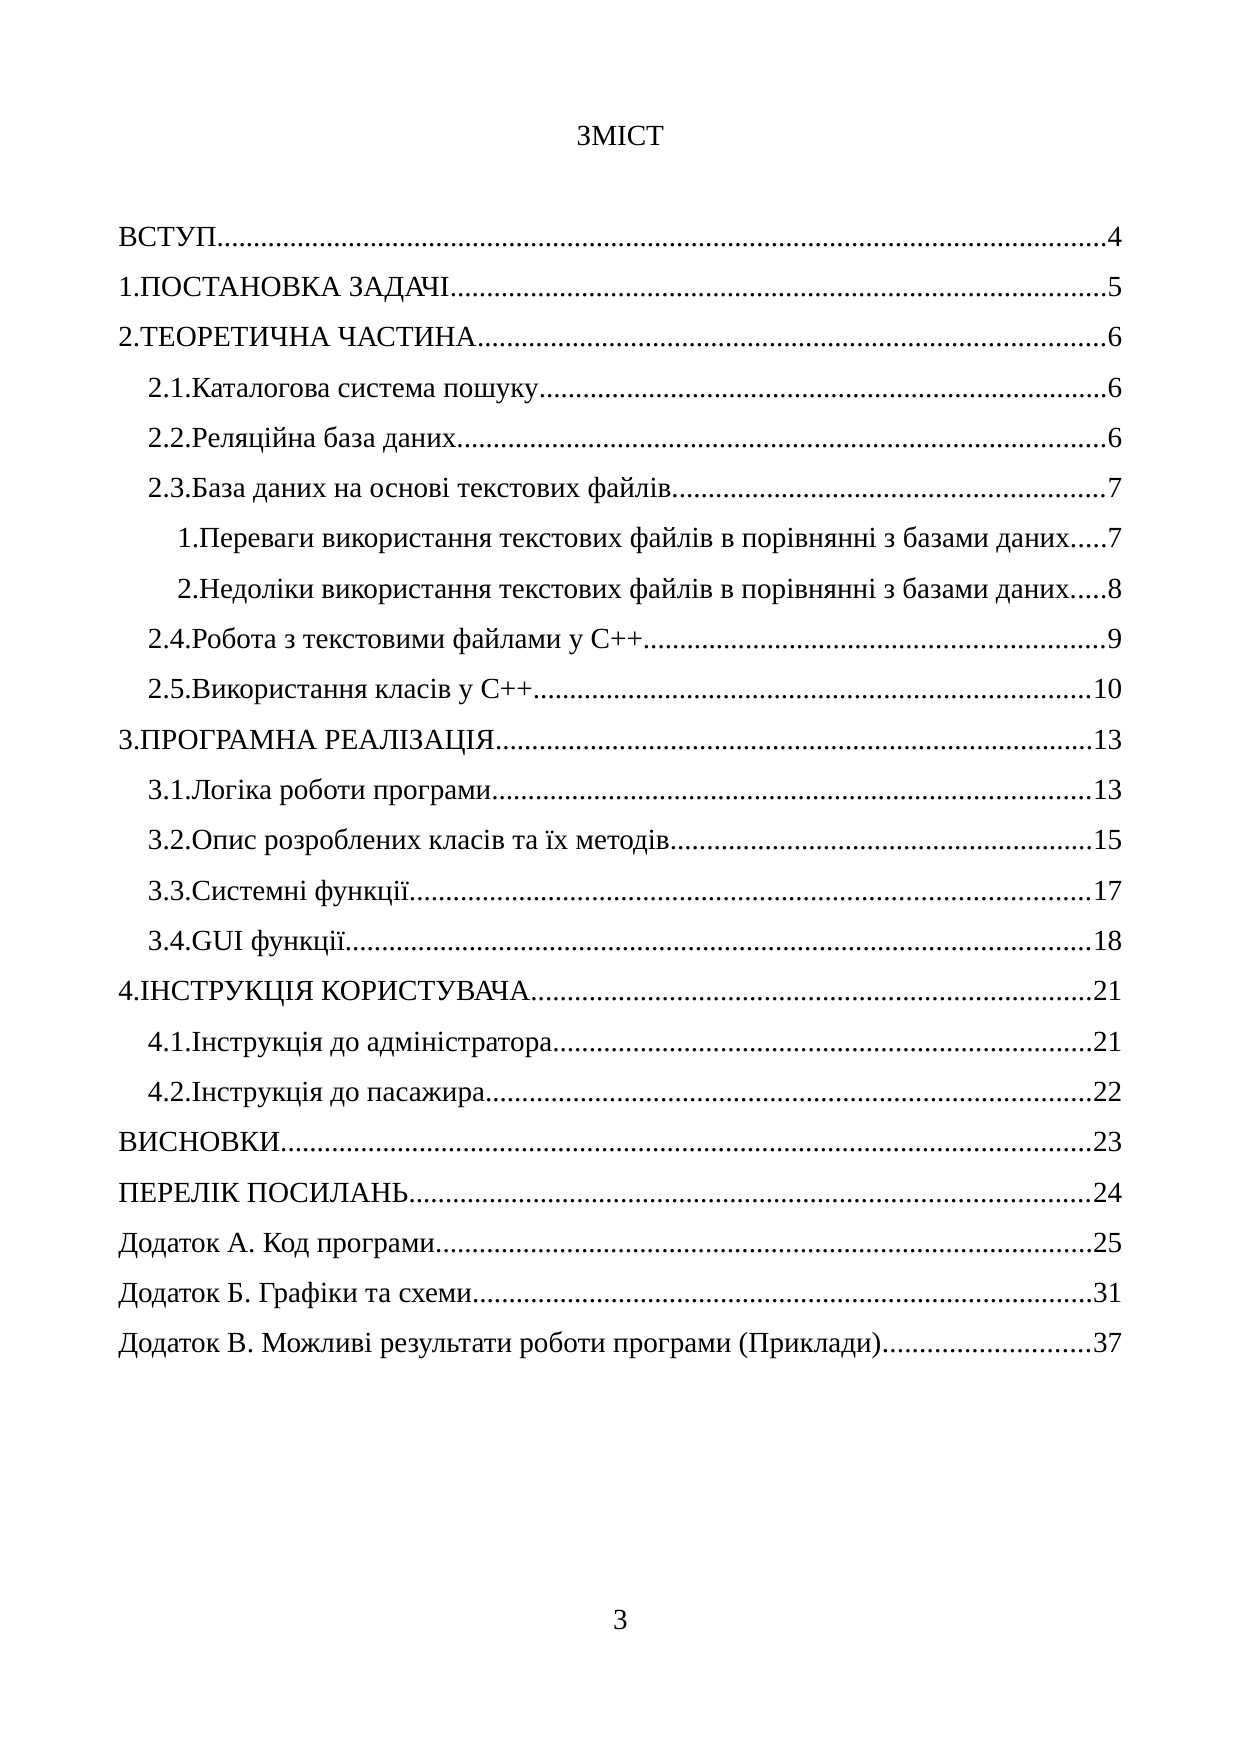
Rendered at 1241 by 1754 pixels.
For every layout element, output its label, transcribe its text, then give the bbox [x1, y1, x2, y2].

text 4.1.Інструкція до адміністратора 21 [148, 1024, 1122, 1057]
text 3.2.Опис розроблених класів та їх методів 15 [148, 822, 1122, 856]
text ЗМІСТ [118, 118, 1122, 152]
text 2.5.Використання класів у С++ 10 [148, 672, 1122, 705]
text 1.Переваги використання текстових файлів в порівнянні з базами даних. 7 [177, 521, 1122, 554]
text 2.ТЕОРЕТИЧНА ЧАСТИНА 6 [118, 319, 1122, 353]
text 3.4.GUI функції 18 [148, 923, 1122, 957]
text 4.ІНСТРУКЦІЯ КОРИСТУВАЧА 21 [118, 973, 1122, 1007]
text Додаток В. Можливі результати роботи програми (Приклади) 37 [118, 1326, 1122, 1359]
text 2.2.Реляційна база даних 6 [148, 420, 1122, 453]
text 3.1.Логіка роботи програми 13 [148, 772, 1122, 806]
text 2.3.База даних на основі текстових файлів 7 [148, 470, 1122, 504]
text 4.2.Інструкція до пасажира 22 [148, 1074, 1122, 1108]
text ВИСНОВКИ 23 [118, 1124, 1122, 1158]
text ВСТУП 4 [118, 219, 1122, 252]
text 3.ПРОГРАМНА РЕАЛІЗАЦІЯ 13 [118, 722, 1122, 755]
text ПЕРЕЛІК ПОСИЛАНЬ 24 [118, 1175, 1122, 1208]
text Додаток A. Код програми 25 [118, 1225, 1122, 1258]
text 2.4.Робота з текстовими файлами у С++ 9 [148, 621, 1122, 655]
text 1.ПОСТАНОВКА ЗАДАЧІ 5 [118, 269, 1122, 303]
text 2.1.Каталогова система пошуку 6 [148, 370, 1122, 403]
text 2.Недоліки використання текстових файлів в порівнянні з базами даних. 8 [177, 571, 1122, 604]
text 3.3.Системні функції 17 [148, 873, 1122, 906]
text Додаток Б. Графіки та схеми 31 [118, 1275, 1122, 1309]
